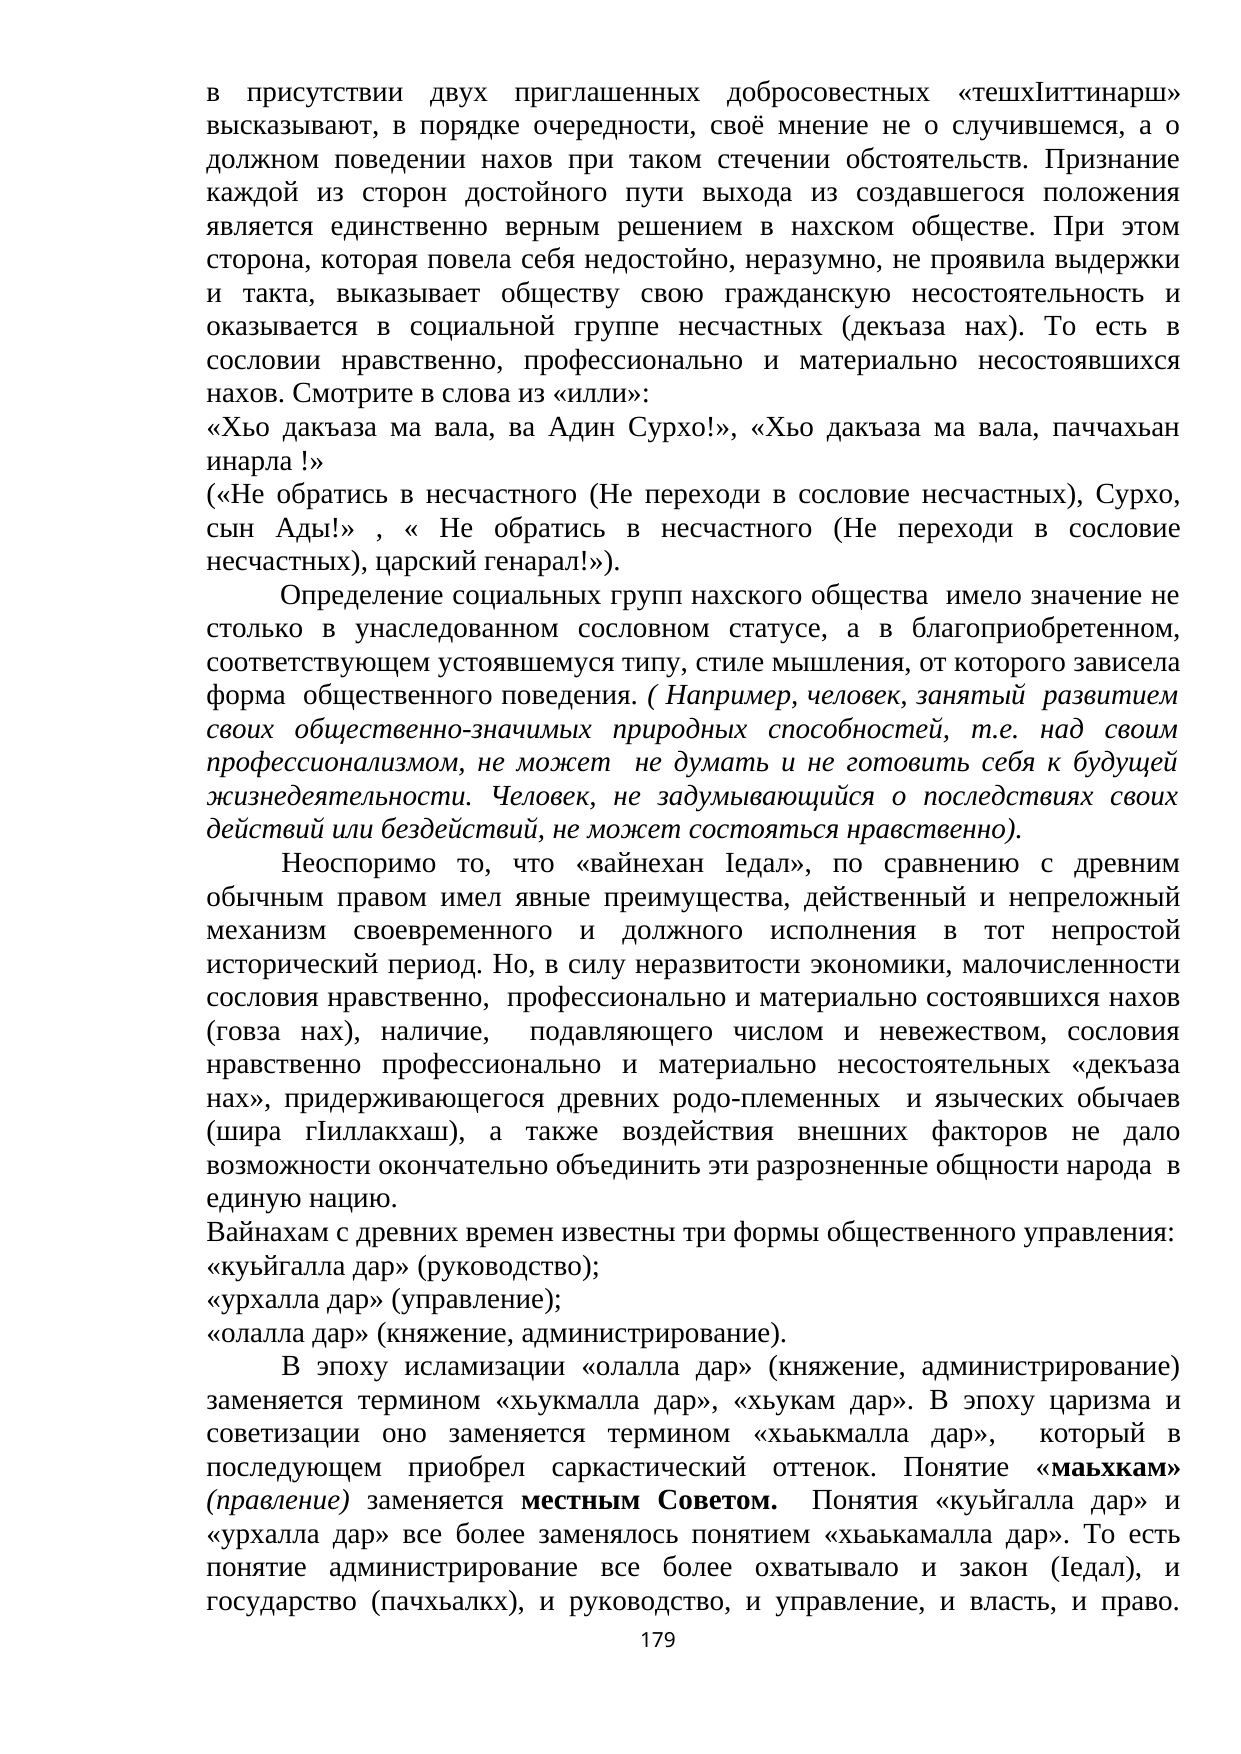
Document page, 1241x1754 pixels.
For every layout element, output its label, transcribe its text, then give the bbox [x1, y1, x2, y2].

text «Хьо дакъаза ма вала, ва Адин Сурхо!», «Хьо дакъаза ма вала, паччахьан инарла !» [206, 409, 1181, 476]
text Вайнахам с древних времен известны три формы общественного управления: [206, 1214, 1181, 1248]
text Неоспоримо то, что «вайнехан Ӏедал», по сравнению с древним обычным правом имел явные преимущества, действенный и непреложный механизм своевременного и должного исполнения в тот непростой исторический период. Но, в силу неразвитости экономики, малочисленности сословия нравственно, профессионально и материально состоявшихся нахов (говза нах), наличие, подавляющего числом и невежеством, сословия нравственно профессионально и материально несостоятельных «декъаза нах», придерживающегося древних родо-племенных и языческих обычаев (шира гӀиллакхаш), а также воздействия внешних факторов не дало возможности окончательно объединить эти разрозненные общности народа в единую нацию. [206, 845, 1181, 1214]
text Определение социальных групп нахского общества имело значение не столько в унаследованном сословном статусе, а в благоприобретенном, соответствующем устоявшемуся типу, стиле мышления, от которого зависела форма общественного поведения. ( Например, человек, занятый развитием своих общественно-значимых природных способностей, т.е. над своим профессионализмом, не может не думать и не готовить себя к будущей жизнедеятельности. Человек, не задумывающийся о последствиях своих действий или бездействий, не может состояться нравственно). [206, 577, 1181, 845]
text («Не обратись в несчастного (Не переходи в сословие несчастных), Сурхо, сын Ады!» , « Не обратись в несчастного (Не переходи в сословие несчастных), царский генарал!»). [206, 476, 1181, 577]
text «урхалла дар» (управление); [206, 1281, 1181, 1315]
text В эпоху исламизации «олалла дар» (княжение, администрирование) заменяется термином «хьукмалла дар», «хьукам дар». В эпоху царизма и советизации оно заменяется термином «хьаькмалла дар», который в последующем приобрел саркастический оттенок. Понятие «маьхкам» (правление) заменяется местным Советом. Понятия «куьйгалла дар» и «урхалла дар» все более заменялось понятием «хьаькамалла дар». То есть понятие администрирование все более охватывало и закон (Ӏедал), и государство (пачхьалкх), и руководство, и управление, и власть, и право. [206, 1348, 1181, 1617]
text «олалла дар» (княжение, администрирование). [206, 1315, 1181, 1348]
text «куьйгалла дар» (руководство); [206, 1248, 1181, 1281]
text в присутствии двух приглашенных добросовестных «тешхӀиттинарш» высказывают, в порядке очередности, своё мнение не о случившемся, а о должном поведении нахов при таком стечении обстоятельств. Признание каждой из сторон достойного пути выхода из создавшегося положения является единственно верным решением в нахском обществе. При этом сторона, которая повела себя недостойно, неразумно, не проявила выдержки и такта, выказывает обществу свою гражданскую несостоятельность и оказывается в социальной группе несчастных (декъаза нах). То есть в сословии нравственно, профессионально и материально несостоявшихся нахов. Смотрите в слова из «илли»: [206, 74, 1181, 409]
